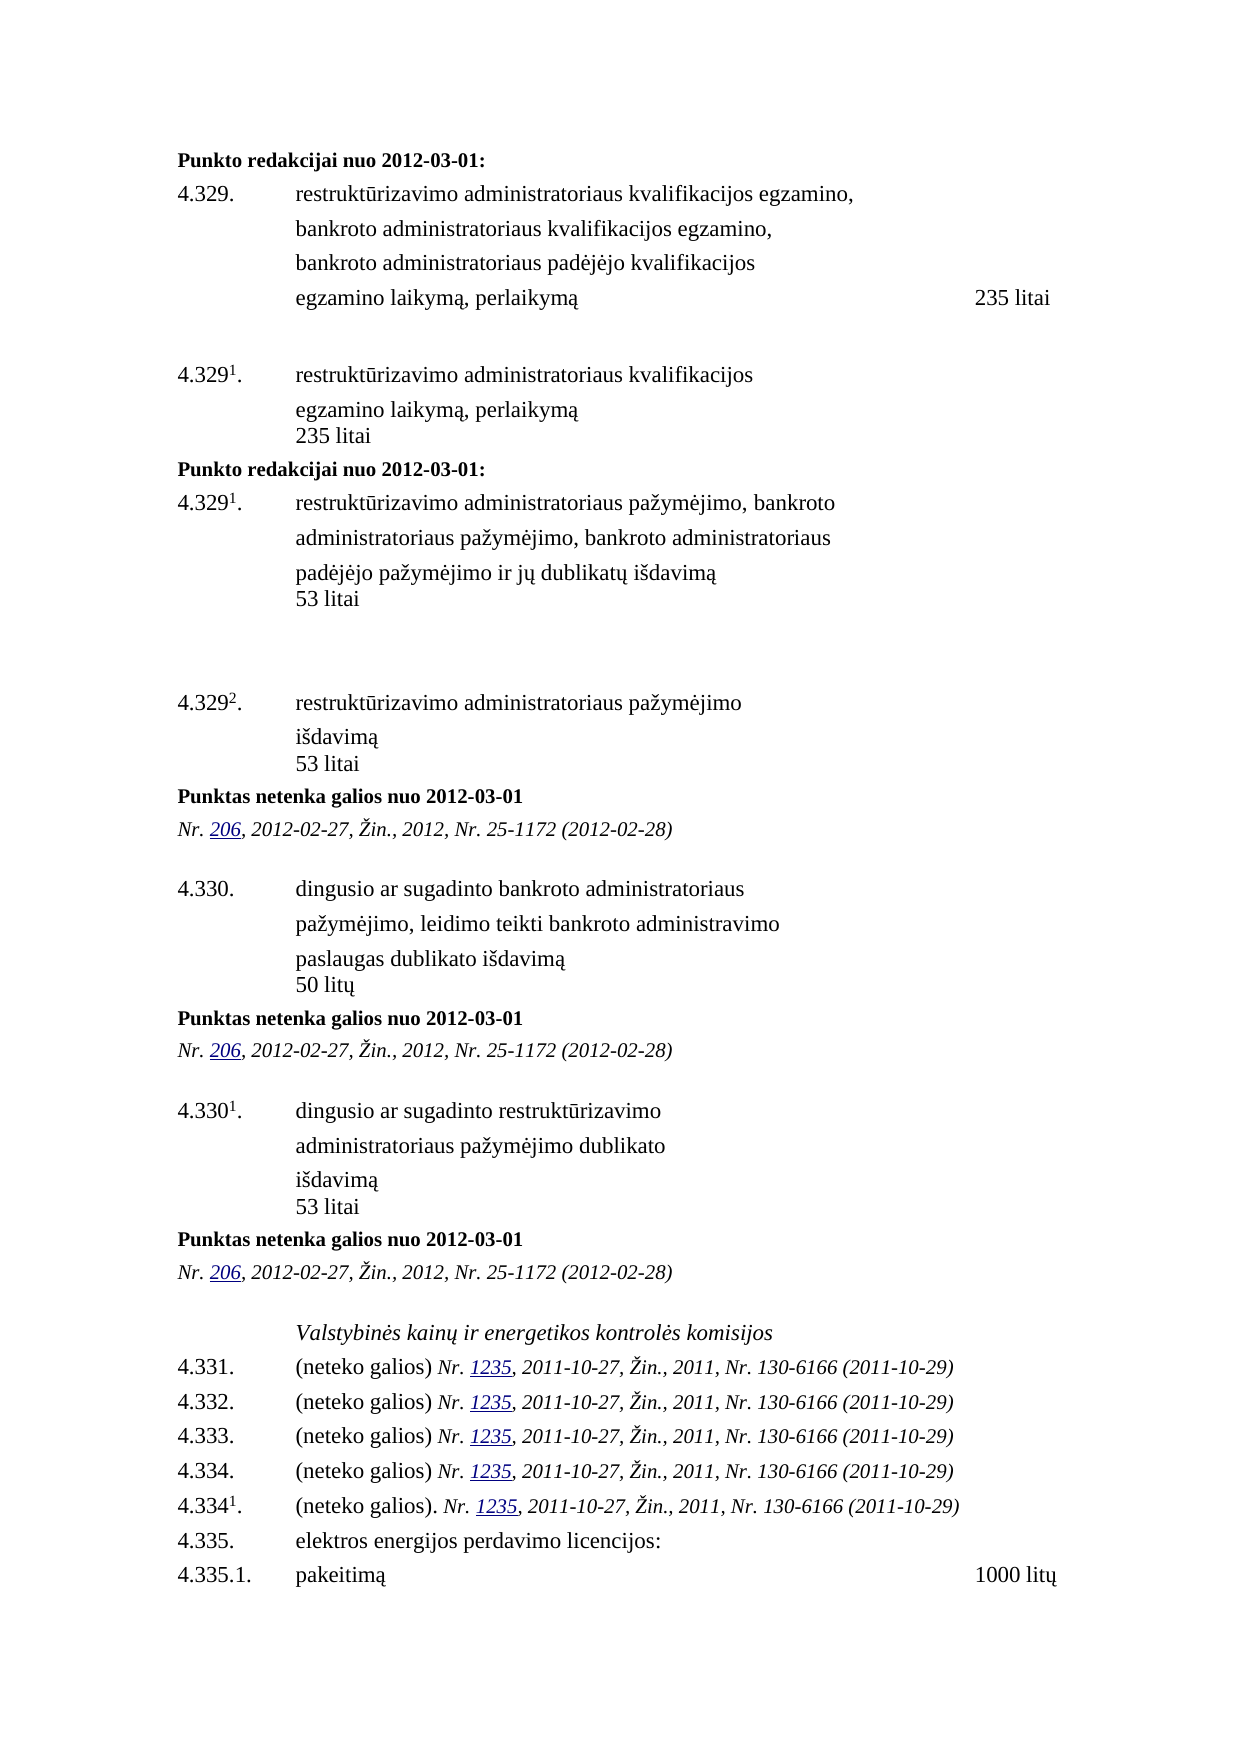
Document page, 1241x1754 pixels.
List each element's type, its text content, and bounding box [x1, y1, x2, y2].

text 4.332. (neteko galios) Nr. 1235, 2011-10-27, Žin., 2011, Nr. 130-6166 (2011-10-29) [177, 1388, 1122, 1414]
text Nr. 206, 2012-02-27, Žin., 2012, Nr. 25-1172 (2012-02-28) [177, 1038, 1122, 1062]
text egzamino laikymą, perlaikymą 235 litai [177, 284, 1122, 311]
text 4.335. elektros energijos perdavimo licencijos: [177, 1527, 1122, 1553]
text 4.331. (neteko galios) Nr. 1235, 2011-10-27, Žin., 2011, Nr. 130-6166 (2011-10-29) [177, 1353, 1122, 1379]
text 4.3301. dingusio ar sugadinto restruktūrizavimo [177, 1097, 1122, 1123]
text administratoriaus pažymėjimo, bankroto administratoriaus [177, 524, 945, 550]
text Punkto redakcijai nuo 2012-03-01: [177, 148, 945, 172]
text administratoriaus pažymėjimo dublikato [177, 1132, 1122, 1158]
text padėjėjo pažymėjimo ir jų dublikatų išdavimą 53 litai [177, 559, 945, 638]
text 4.334. (neteko galios) Nr. 1235, 2011-10-27, Žin., 2011, Nr. 130-6166 (2011-10-29) [177, 1457, 1122, 1484]
text Punktas netenka galios nuo 2012-03-01 [177, 1227, 945, 1251]
text paslaugas dublikato išdavimą 50 litų [177, 945, 945, 997]
text Nr. 206, 2012-02-27, Žin., 2012, Nr. 25-1172 (2012-02-28) [177, 1260, 1122, 1284]
text Punktas netenka galios nuo 2012-03-01 [177, 784, 945, 808]
text 4.3291. restruktūrizavimo administratoriaus kvalifikacijos [177, 361, 1122, 388]
text 4.330. dingusio ar sugadinto bankroto administratoriaus [177, 875, 1122, 902]
text Valstybinės kainų ir energetikos kontrolės komisijos [177, 1318, 945, 1345]
text 4.3341. (neteko galios). Nr. 1235, 2011-10-27, Žin., 2011, Nr. 130-6166 (2011-10-29) [177, 1492, 1122, 1518]
text Punkto redakcijai nuo 2012-03-01: [177, 457, 945, 481]
text 4.335.1. pakeitimą 1000 litų [177, 1561, 1122, 1588]
text 4.329. restruktūrizavimo administratoriaus kvalifikacijos egzamino, [177, 180, 1122, 206]
text 4.3291. restruktūrizavimo administratoriaus pažymėjimo, bankroto [177, 489, 945, 516]
text išdavimą 53 litai [177, 723, 945, 776]
text 4.333. (neteko galios) Nr. 1235, 2011-10-27, Žin., 2011, Nr. 130-6166 (2011-10-29) [177, 1423, 1122, 1449]
text bankroto administratoriaus kvalifikacijos egzamino, [177, 215, 1122, 241]
text Nr. 206, 2012-02-27, Žin., 2012, Nr. 25-1172 (2012-02-28) [177, 817, 1122, 841]
text bankroto administratoriaus padėjėjo kvalifikacijos [177, 249, 1122, 276]
text išdavimą 53 litai [177, 1166, 945, 1219]
text egzamino laikymą, perlaikymą 235 litai [177, 396, 945, 449]
text Punktas netenka galios nuo 2012-03-01 [177, 1006, 945, 1030]
text pažymėjimo, leidimo teikti bankroto administravimo [177, 910, 1122, 936]
text 4.3292. restruktūrizavimo administratoriaus pažymėjimo [177, 688, 1122, 715]
